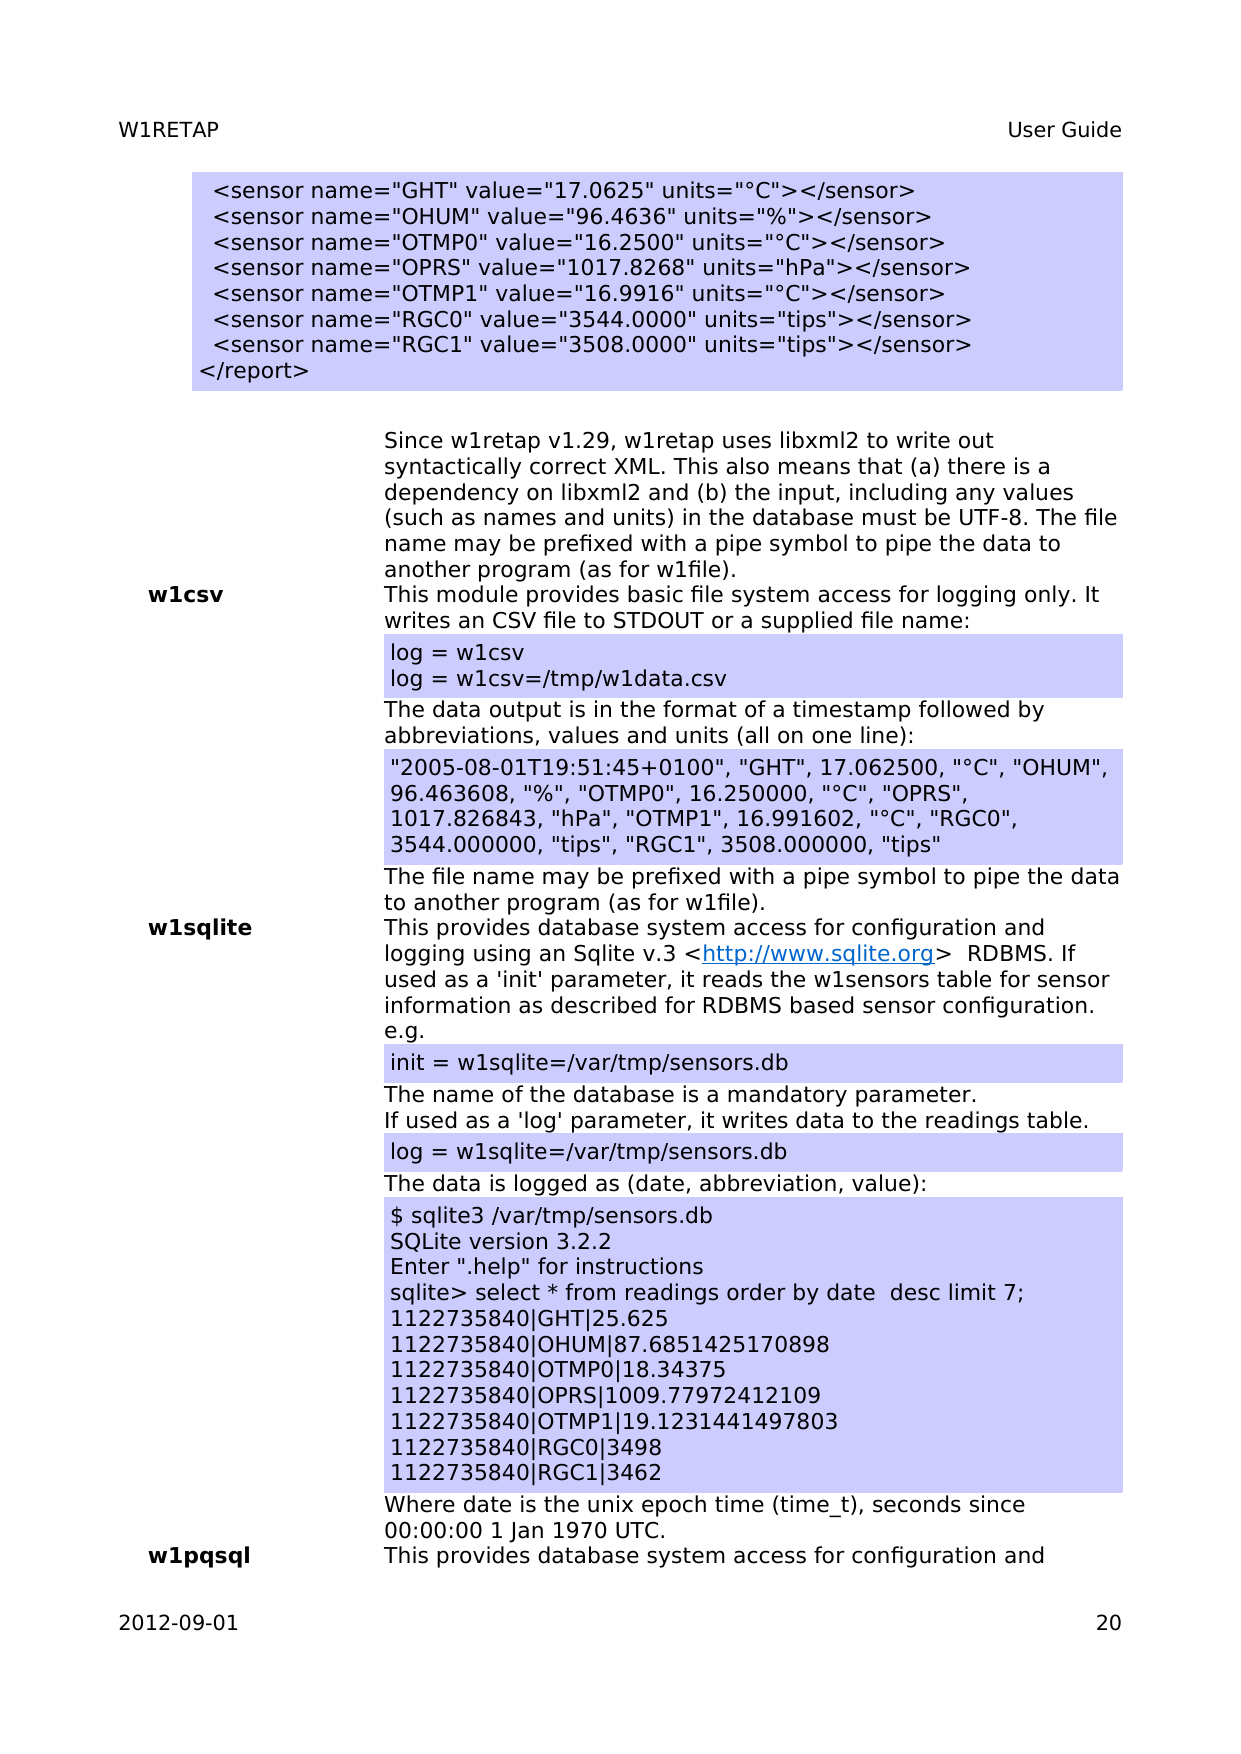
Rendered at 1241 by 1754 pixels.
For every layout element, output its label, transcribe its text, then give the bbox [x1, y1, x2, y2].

list If used as a 'log' parameter, it writes data to the readings table. [148, 1107, 1122, 1133]
list w1sqlite This provides database system access for configuration and logging using an Sqlite v.3 <http://www.sqlite.org> RDBMS. If used as a 'init' parameter, it reads the w1sensors table for sensor information as described for RDBMS based sensor configuration. [148, 915, 1122, 1018]
text init = w1sqlite=/var/tmp/sensors.db [385, 1045, 1122, 1082]
list e.g. [148, 1018, 1122, 1044]
text <sensor name="GHT" value="17.0625" units="°C"></sensor> <sensor name="OHUM" value="96.4636" units="%"></sensor> <sensor name="OTMP0" value="16.2500" units="°C"></sensor> <sensor name="OPRS" value="1017.8268" units="hPa"></sensor> <sensor name="OTMP1" value="16.9916" units="°C"></sensor> <sensor name="RGC0" value="3544.0000" units="tips"></sensor> <sensor name="RGC1" value="3508.0000" units="tips"></sensor> </report> [193, 173, 1122, 390]
list w1csv This module provides basic file system access for logging only. It writes an CSV file to STDOUT or a supplied file name: [148, 582, 1122, 634]
text "2005-08-01T19:51:45+0100", "GHT", 17.062500, "°C", "OHUM", 96.463608, "%", "OTMP0", 16.250000, "°C", "OPRS", 1017.826843, "hPa", "OTMP1", 16.991602, "°C", "RGC0", 3544.000000, "tips", "RGC1", 3508.000000, "tips" [385, 750, 1122, 864]
text $ sqlite3 /var/tmp/sensors.db SQLite version 3.2.2 Enter ".help" for instructions sqlite> select * from readings order by date desc limit 7; 1122735840|GHT|25.625 1122735840|OHUM|87.6851425170898 1122735840|OTMP0|18.34375 1122735840|OPRS|1009.77972412109 1122735840|OTMP1|19.1231441497803 1122735840|RGC0|3498 1122735840|RGC1|3462 [385, 1198, 1122, 1492]
list The file name may be prefixed with a pipe symbol to pipe the data to another program (as for w1file). [148, 864, 1122, 915]
list The data is logged as (date, abbreviation, value): [148, 1171, 1122, 1197]
list Where date is the unix epoch time (time_t), seconds since 00:00:00 1 Jan 1970 UTC. [148, 1492, 1122, 1543]
list w1pqsql This provides database system access for configuration and [148, 1543, 1122, 1569]
text log = w1csv log = w1csv=/tmp/w1data.csv [385, 635, 1122, 697]
list The name of the database is a mandatory parameter. [148, 1082, 1122, 1107]
list The data output is in the format of a timestamp followed by abbreviations, values and units (all on one line): [148, 697, 1122, 749]
list Since w1retap v1.29, w1retap uses libxml2 to write out syntactically correct XML. This also means that (a) there is a dependency on libxml2 and (b) the input, including any values (such as names and units) in the database must be UTF-8. The file name may be prefixed with a pipe symbol to pipe the data to another program (as for w1file). [148, 428, 1122, 582]
text log = w1sqlite=/var/tmp/sensors.db [385, 1134, 1122, 1171]
